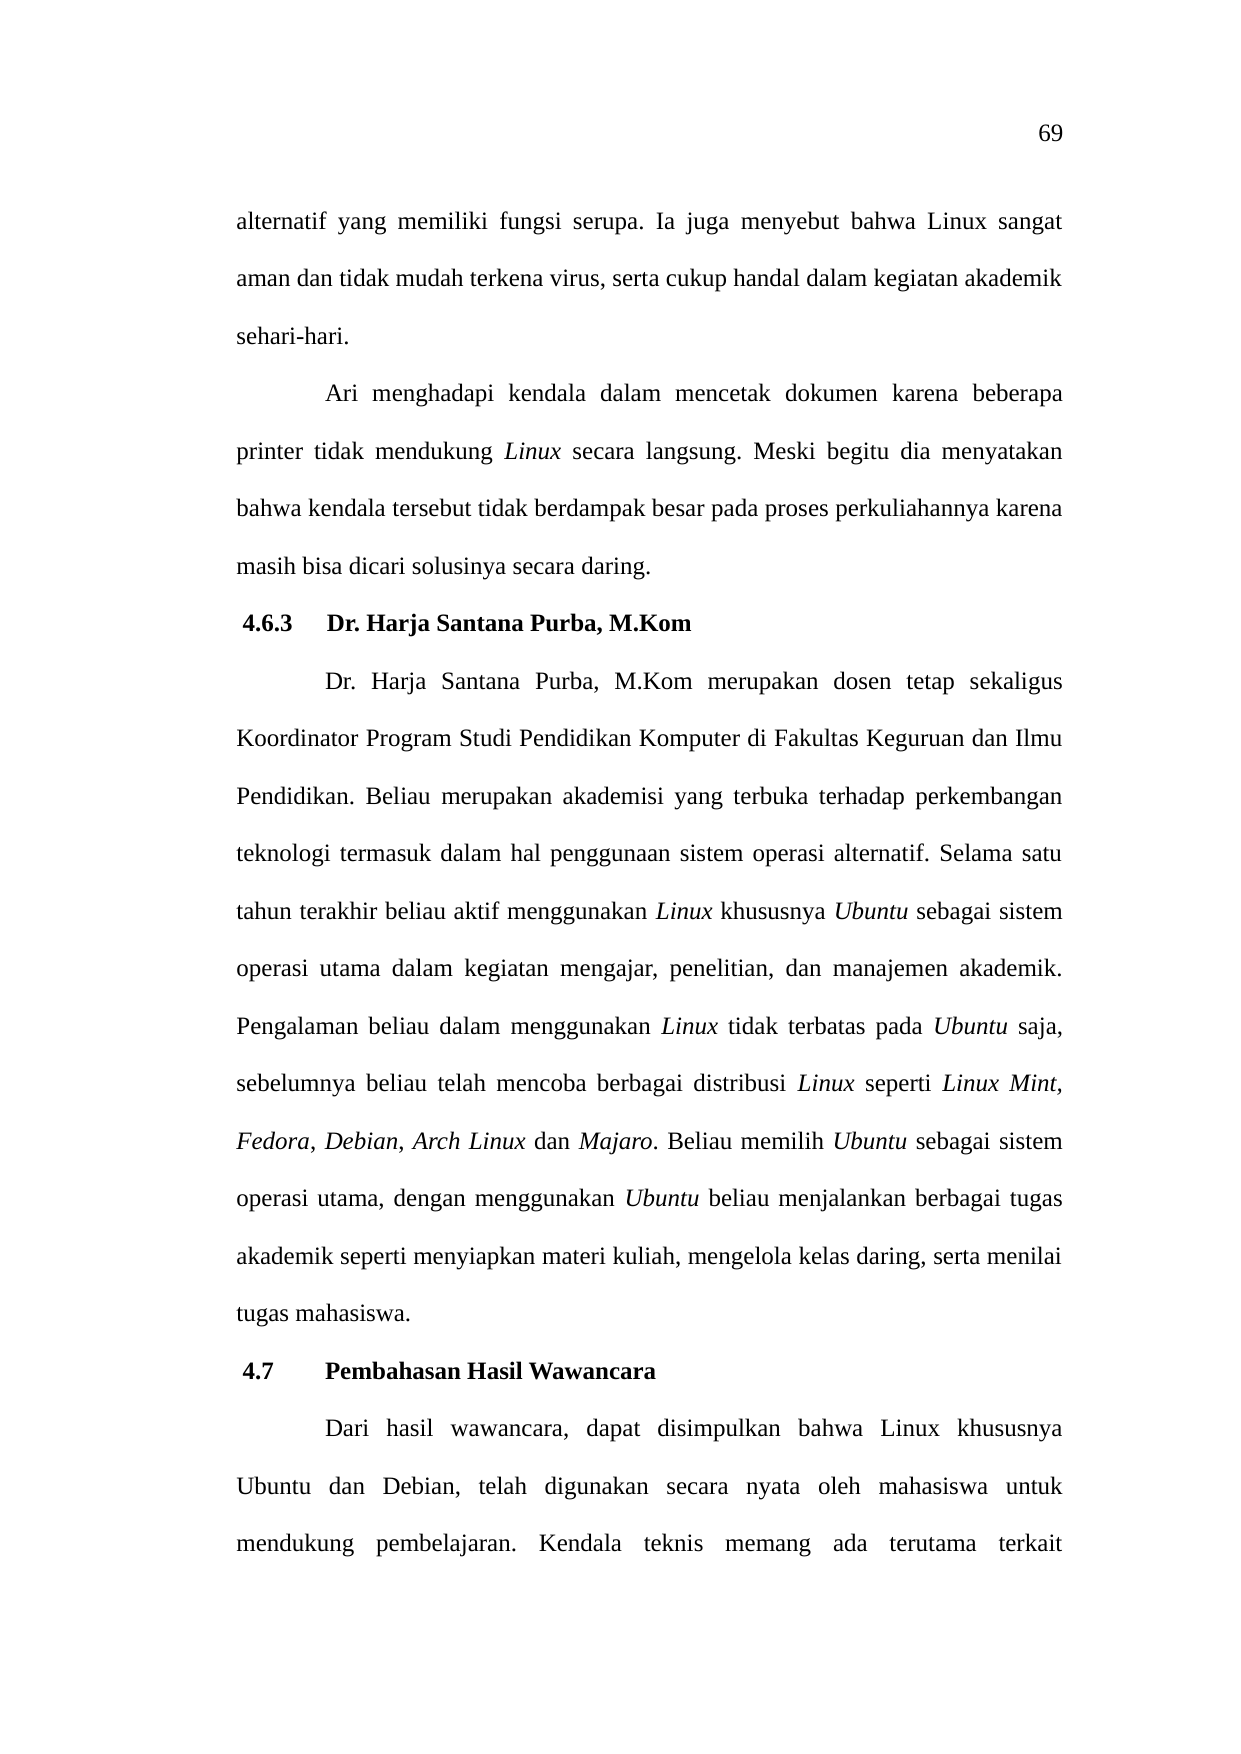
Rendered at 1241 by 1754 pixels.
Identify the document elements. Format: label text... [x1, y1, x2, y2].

subtitle Dr. Harja Santana Purba, M.Kom [236, 608, 1063, 637]
text alternatif yang memiliki fungsi serupa. Ia juga menyebut bahwa Linux sangat aman dan tidak mudah terkena virus, serta cukup handal dalam kegiatan akademik sehari-hari. [236, 206, 1063, 350]
text Ari menghadapi kendala dalam mencetak dokumen karena beberapa printer tidak mendukung Linux secara langsung. Meski begitu dia menyatakan bahwa kendala tersebut tidak berdampak besar pada proses perkuliahannya karena masih bisa dicari solusinya secara daring. [236, 378, 1063, 580]
text Dr. Harja Santana Purba, M.Kom merupakan dosen tetap sekaligus Koordinator Program Studi Pendidikan Komputer di Fakultas Keguruan dan Ilmu Pendidikan. Beliau merupakan akademisi yang terbuka terhadap perkembangan teknologi termasuk dalam hal penggunaan sistem operasi alternatif. Selama satu tahun terakhir beliau aktif menggunakan Linux khususnya Ubuntu sebagai sistem operasi utama dalam kegiatan mengajar, penelitian, dan manajemen akademik. Pengalaman beliau dalam menggunakan Linux tidak terbatas pada Ubuntu saja, sebelumnya beliau telah mencoba berbagai distribusi Linux seperti Linux Mint, Fedora, Debian, Arch Linux dan Majaro. Beliau memilih Ubuntu sebagai sistem operasi utama, dengan menggunakan Ubuntu beliau menjalankan berbagai tugas akademik seperti menyiapkan materi kuliah, mengelola kelas daring, serta menilai tugas mahasiswa. [236, 666, 1063, 1327]
subtitle Pembahasan Hasil Wawancara [236, 1356, 1063, 1385]
text Dari hasil wawancara, dapat disimpulkan bahwa Linux khususnya Ubuntu dan Debian, telah digunakan secara nyata oleh mahasiswa untuk mendukung pembelajaran. Kendala teknis memang ada terutama terkait [236, 1413, 1063, 1557]
